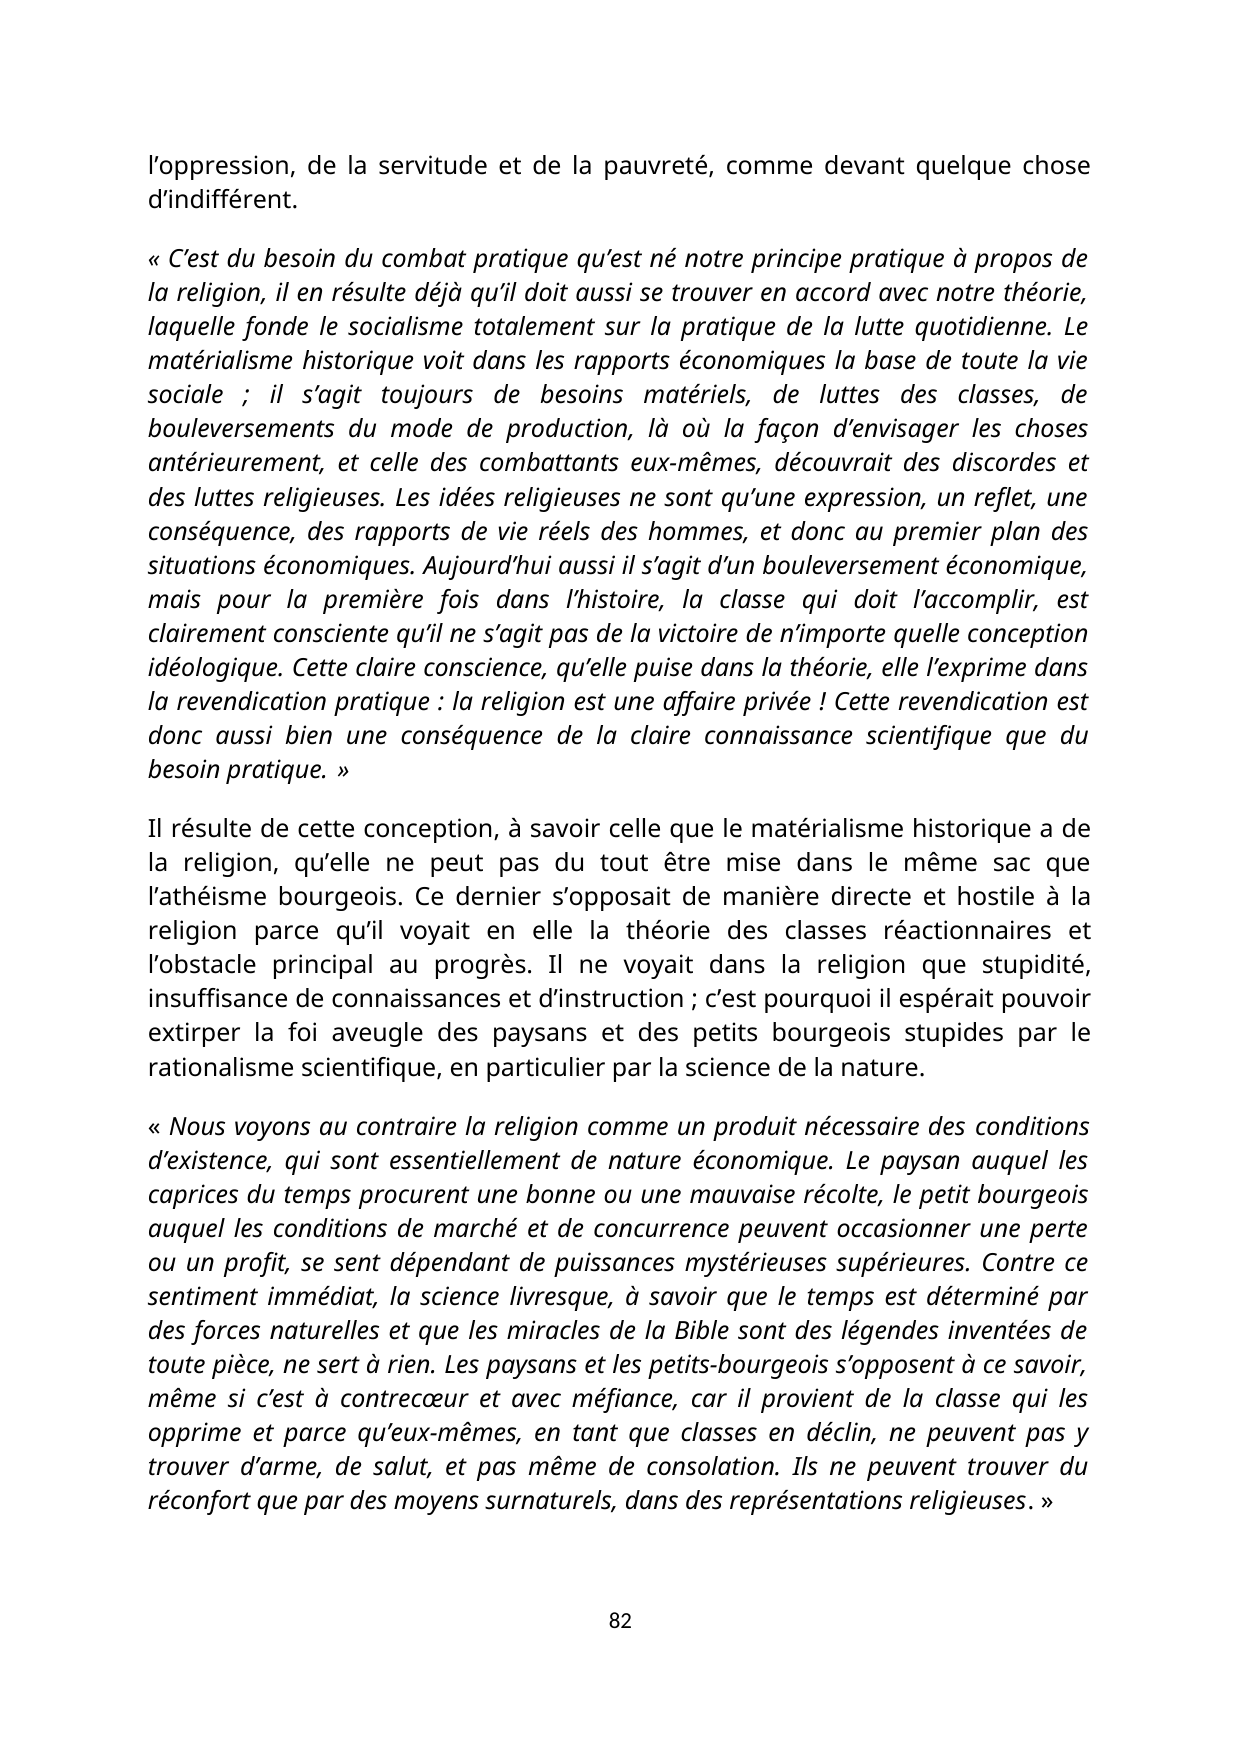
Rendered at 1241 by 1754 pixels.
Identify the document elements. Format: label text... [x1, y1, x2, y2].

text Il résulte de cette conception, à savoir celle que le matérialisme historique a de la religion, qu’elle ne peut pas du tout être mise dans le même sac que l’athéisme bourgeois. Ce dernier s’opposait de manière directe et hostile à la religion parce qu’il voyait en elle la théorie des classes réactionnaires et l’obstacle principal au progrès. Il ne voyait dans la religion que stupidité, insuffisance de connaissances et d’instruction ; c’est pourquoi il espérait pouvoir extirper la foi aveugle des paysans et des petits bourgeois stupides par le rationalisme scientifique, en particulier par la science de la nature. [148, 811, 1093, 1083]
text « Nous voyons au contraire la religion comme un produit nécessaire des conditions d’existence, qui sont essentiellement de nature économique. Le paysan auquel les caprices du temps procurent une bonne ou une mauvaise récolte, le petit bourgeois auquel les conditions de marché et de concurrence peuvent occasionner une perte ou un profit, se sent dépendant de puissances mystérieuses supérieures. Contre ce sentiment immédiat, la science livresque, à savoir que le temps est déterminé par des forces naturelles et que les miracles de la Bible sont des légendes inventées de toute pièce, ne sert à rien. Les paysans et les petits-bourgeois s’opposent à ce savoir, même si c’est à contrecœur et avec méfiance, car il provient de la classe qui les opprime et parce qu’eux-mêmes, en tant que classes en déclin, ne peuvent pas y trouver d’arme, de salut, et pas même de consolation. Ils ne peuvent trouver du réconfort que par des moyens surnaturels, dans des représentations religieuses. » [148, 1108, 1093, 1517]
text l’oppression, de la servitude et de la pauvreté, comme devant quelque chose d’indifférent. [148, 148, 1093, 216]
text « C’est du besoin du combat pratique qu’est né notre principe pratique à propos de la religion, il en résulte déjà qu’il doit aussi se trouver en accord avec notre théorie, laquelle fonde le socialisme totalement sur la pratique de la lutte quotidienne. Le matérialisme historique voit dans les rapports économiques la base de toute la vie sociale ; il s’agit toujours de besoins matériels, de luttes des classes, de bouleversements du mode de production, là où la façon d’envisager les choses antérieurement, et celle des combattants eux-mêmes, découvrait des discordes et des luttes religieuses. Les idées religieuses ne sont qu’une expression, un reflet, une conséquence, des rapports de vie réels des hommes, et donc au premier plan des situations économiques. Aujourd’hui aussi il s’agit d’un bouleversement économique, mais pour la première fois dans l’histoire, la classe qui doit l’accomplir, est clairement consciente qu’il ne s’agit pas de la victoire de n’importe quelle conception idéologique. Cette claire conscience, qu’elle puise dans la théorie, elle l’exprime dans la revendication pratique : la religion est une affaire privée ! Cette revendication est donc aussi bien une conséquence de la claire connaissance scientifique que du besoin pratique. » [148, 241, 1093, 786]
